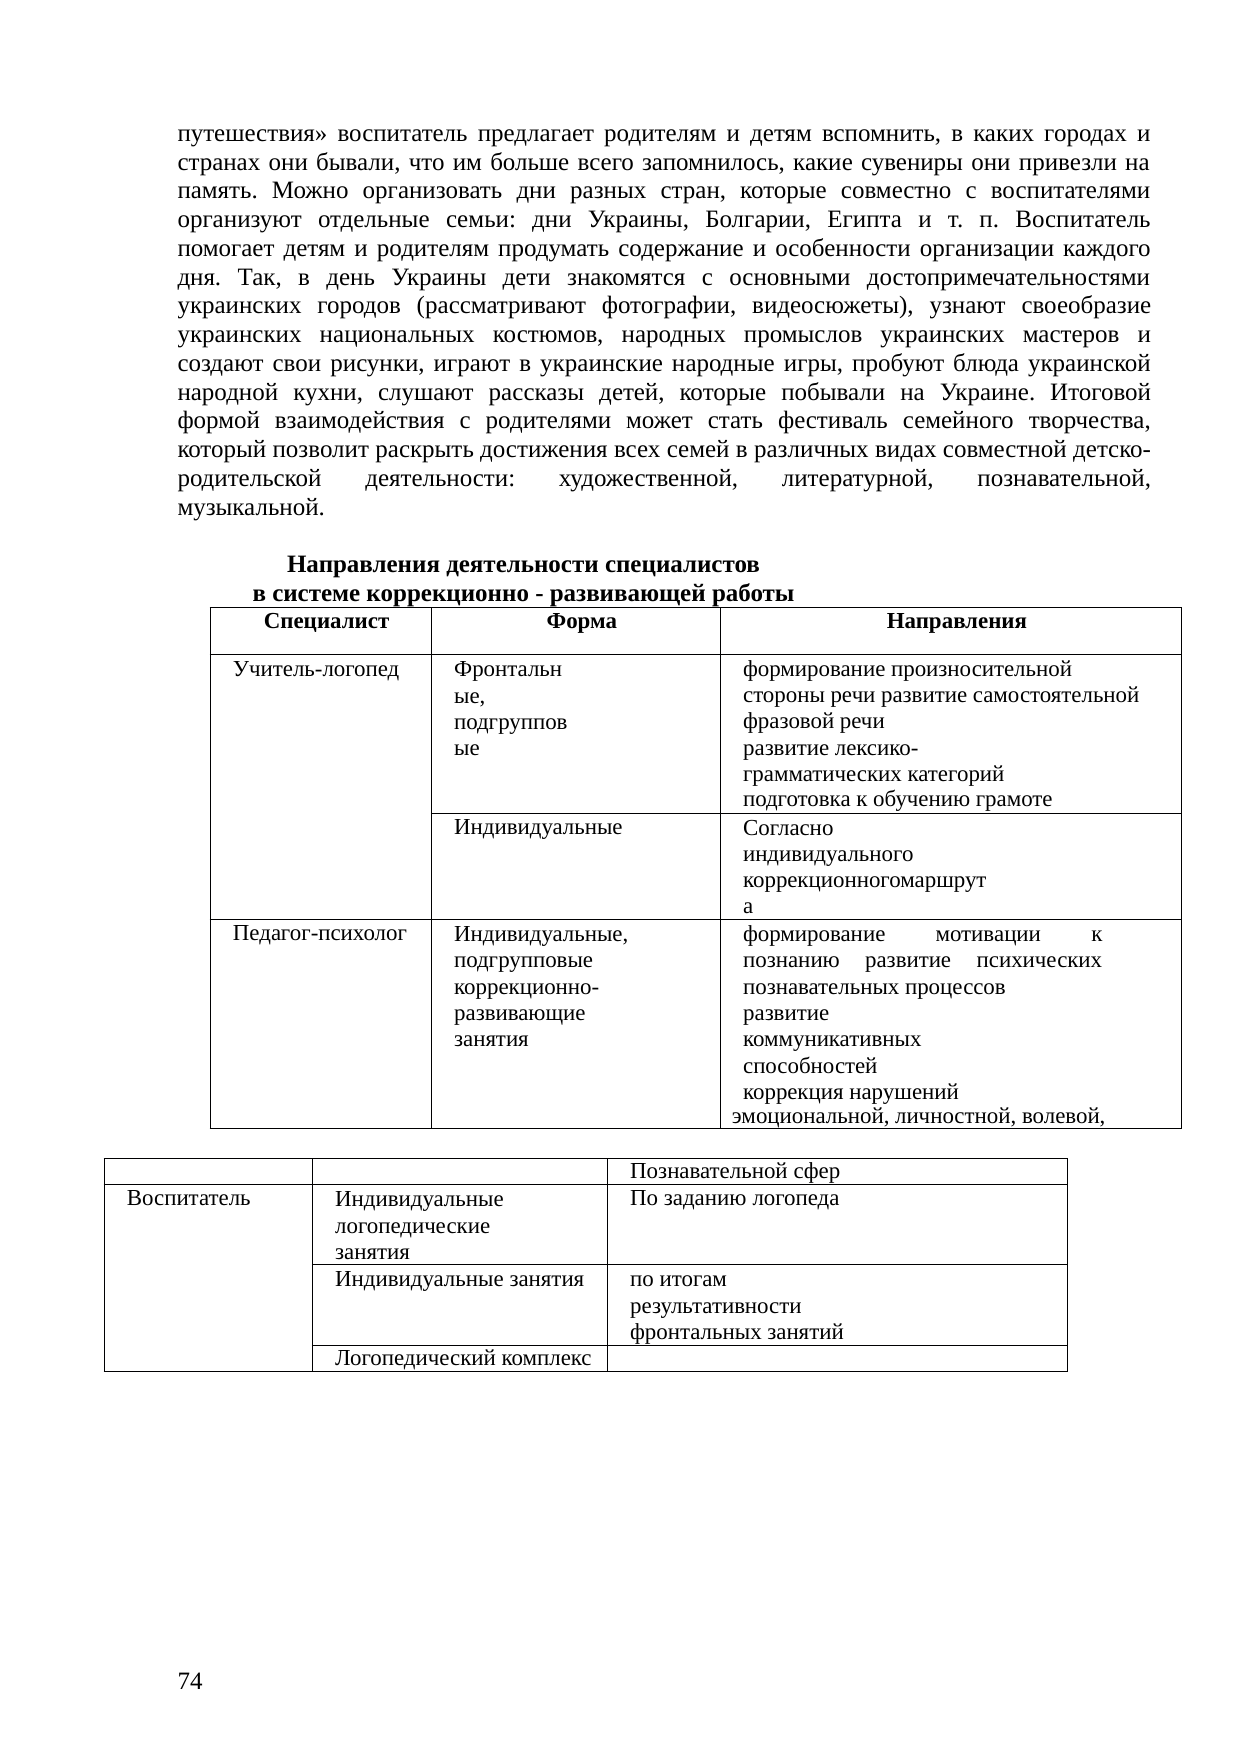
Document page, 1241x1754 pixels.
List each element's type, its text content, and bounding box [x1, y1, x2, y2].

table_cell формирование мотивации к познанию развитие психических познавательных процессов развитие коммуникативных способностей коррекция нарушений эмоциональной, личностной, волевой, [721, 920, 1181, 1128]
table_header Форма [432, 608, 720, 654]
text путешествия» воспитатель предлагает родителям и детям вспомнить, в каких городах и странах они бывали, что им больше всего запомнилось, какие сувениры они привезли на память. Можно организовать дни разных стран, которые совместно с воспитателями организуют отдельные семьи: дни Украины, Болгарии, Египта и т. п. Воспитатель помогает детям и родителям продумать содержание и особенности организации каждого дня. Так, в день Украины дети знакомятся с основными достопримечательностями украинских городов (рассматривают фотографии, видеосюжеты), узнают своеобразие украинских национальных костюмов, народных промыслов украинских мастеров и создают свои рисунки, играют в украинские народные игры, пробуют блюда украинской народной кухни, слушают рассказы детей, которые побывали на Украине. Итоговой формой взаимодействия с родителями может стать фестиваль семейного творчества, который позволит раскрыть достижения всех семей в различных видах совместной детско-родительской деятельности: художественной, литературной, познавательной, музыкальной. [177, 118, 1152, 521]
table_header Специалист [211, 608, 431, 654]
table_cell Индивидуальные, подгрупповые коррекционно- развивающие занятия [432, 920, 720, 1128]
table_header [105, 1159, 312, 1184]
table_cell Педагог-психолог [211, 920, 431, 1128]
table_cell [608, 1346, 1067, 1371]
table_cell Индивидуальные [432, 814, 720, 919]
table_cell по итогам результативности фронтальных занятий [608, 1265, 1067, 1344]
table_cell Учитель-логопед [211, 655, 431, 919]
table_header Направления [721, 608, 1181, 654]
table_cell Воспитатель [105, 1185, 312, 1371]
table_cell Фронтальные, подгрупповые [432, 655, 720, 812]
table_cell Индивидуальные логопедические занятия [313, 1185, 607, 1264]
table_cell По заданию логопеда [608, 1185, 1067, 1264]
table_header [313, 1159, 607, 1184]
table_cell Согласно индивидуального коррекционногомаршрута [721, 814, 1181, 919]
subtitle в системе коррекционно - развивающей работы [94, 578, 953, 607]
table_header Познавательной сфер [608, 1159, 1067, 1184]
table_cell Индивидуальные занятия [313, 1265, 607, 1344]
table_cell формирование произносительной стороны речи развитие самостоятельной фразовой речи развитие лексико-грамматических категорий подготовка к обучению грамоте [721, 655, 1181, 812]
table_cell Логопедический комплекс [313, 1346, 607, 1371]
subtitle Направления деятельности специалистов [94, 549, 953, 578]
